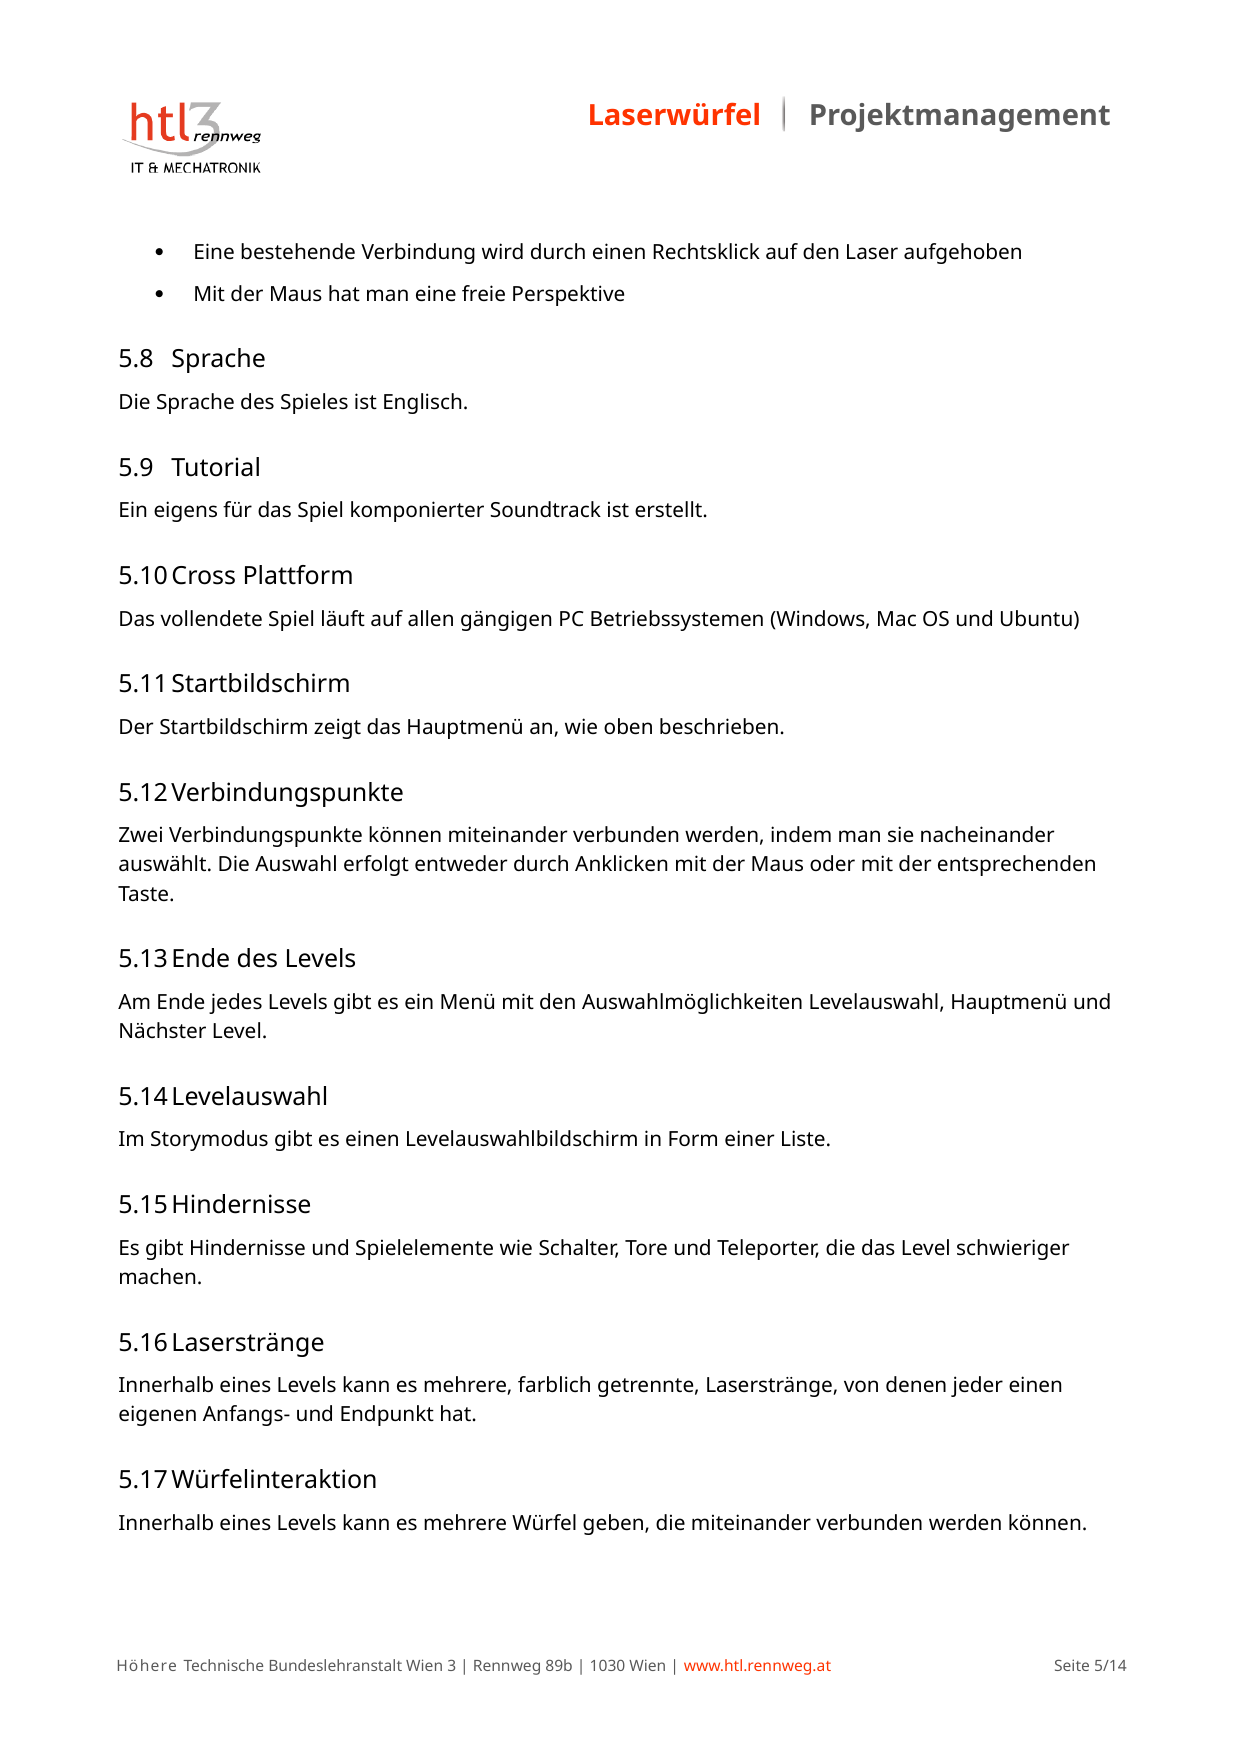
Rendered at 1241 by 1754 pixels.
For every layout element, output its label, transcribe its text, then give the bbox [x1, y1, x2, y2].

text Die Sprache des Spieles ist Englisch. [118, 386, 1122, 415]
text Der Startbildschirm zeigt das Hauptmenü an, wie oben beschrieben. [118, 711, 1122, 740]
subtitle Würfelinteraktion [118, 1465, 1122, 1494]
subtitle Levelauswahl [118, 1082, 1122, 1111]
list Eine bestehende Verbindung wird durch einen Rechtsklick auf den Laser aufgehoben [156, 236, 1122, 265]
text Am Ende jedes Levels gibt es ein Menü mit den Auswahlmöglichkeiten Levelauswahl, Hauptmenü und Nächster Level. [118, 986, 1122, 1044]
subtitle Cross Plattform [118, 561, 1122, 590]
text Es gibt Hindernisse und Spielelemente wie Schalter, Tore und Teleporter, die das Level schwieriger machen. [118, 1232, 1122, 1290]
text Innerhalb eines Levels kann es mehrere, farblich getrennte, Laserstränge, von denen jeder einen eigenen Anfangs- und Endpunkt hat. [118, 1369, 1122, 1428]
text Das vollendete Spiel läuft auf allen gängigen PC Betriebssystemen (Windows, Mac OS und Ubuntu) [118, 603, 1122, 632]
subtitle Startbildschirm [118, 669, 1122, 698]
subtitle Laserstränge [118, 1328, 1122, 1357]
text Innerhalb eines Levels kann es mehrere Würfel geben, die miteinander verbunden werden können. [118, 1507, 1122, 1536]
text Zwei Verbindungspunkte können miteinander verbunden werden, indem man sie nacheinander auswählt. Die Auswahl erfolgt entweder durch Anklicken mit der Maus oder mit der entsprechenden Taste. [118, 819, 1122, 907]
list Mit der Maus hat man eine freie Perspektive [156, 278, 1122, 307]
subtitle Verbindungspunkte [118, 778, 1122, 807]
subtitle Ende des Levels [118, 944, 1122, 973]
subtitle Hindernisse [118, 1190, 1122, 1219]
text Ein eigens für das Spiel komponierter Soundtrack ist erstellt. [118, 494, 1122, 523]
subtitle Tutorial [118, 453, 1122, 482]
subtitle Sprache [118, 344, 1122, 373]
text Im Storymodus gibt es einen Levelauswahlbildschirm in Form einer Liste. [118, 1123, 1122, 1153]
